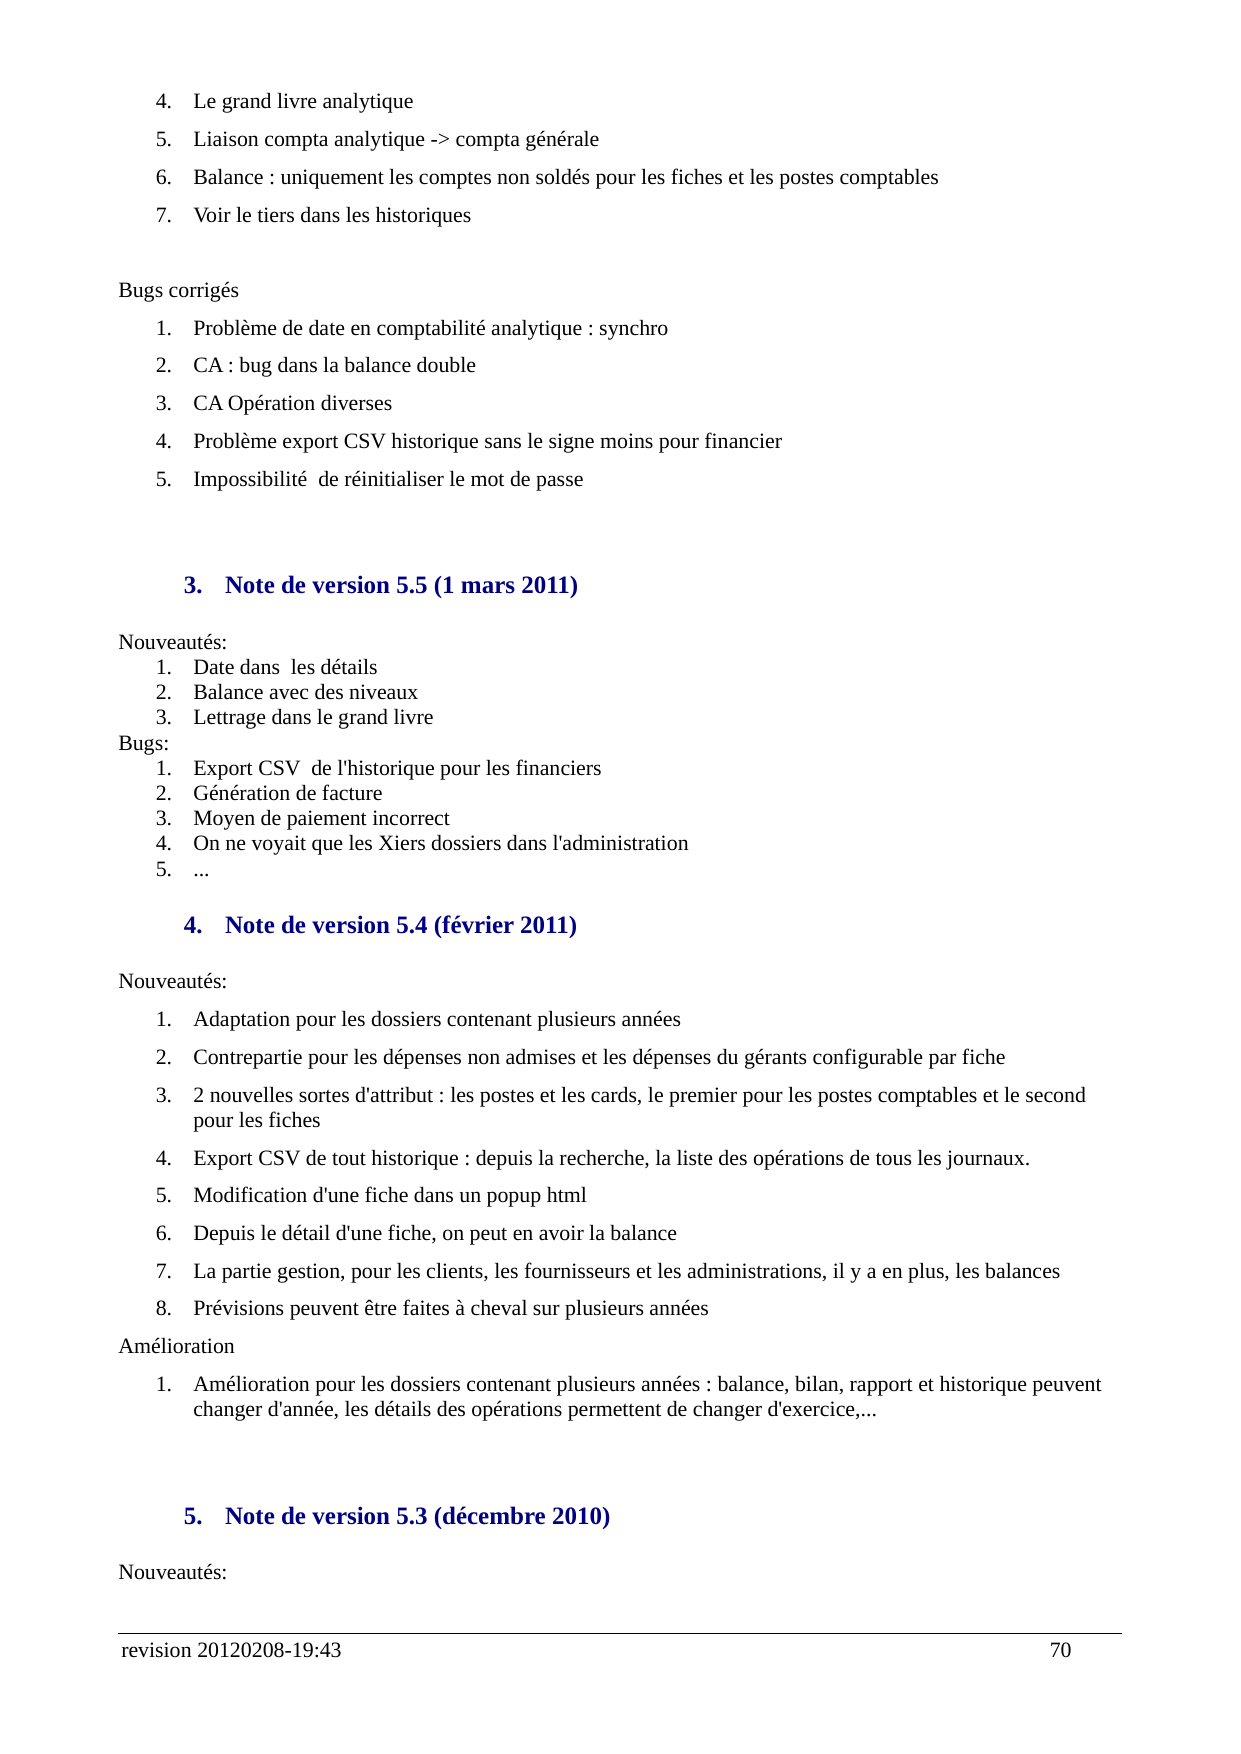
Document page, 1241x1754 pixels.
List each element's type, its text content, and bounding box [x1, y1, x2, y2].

subtitle Note de version 5.5 (1 mars 2011) [177, 571, 1122, 599]
list Export CSV de tout historique : depuis la recherche, la liste des opérations de tous les journaux. [156, 1144, 1122, 1170]
list CA : bug dans la balance double [156, 352, 1122, 378]
list Problème export CSV historique sans le signe moins pour financier [156, 428, 1122, 453]
list Export CSV de l'historique pour les financiers [156, 755, 1122, 780]
list Modification d'une fiche dans un popup html [156, 1182, 1122, 1207]
list Balance avec des niveaux [156, 679, 1122, 704]
text Bugs corrigés [118, 277, 1122, 302]
list Date dans les détails [156, 654, 1122, 679]
subtitle Note de version 5.4 (février 2011) [177, 910, 1122, 939]
text Nouveautés: [118, 629, 1122, 654]
text Nouveautés: [118, 1559, 1122, 1584]
list Depuis le détail d'une fiche, on peut en avoir la balance [156, 1220, 1122, 1245]
list Lettrage dans le grand livre [156, 704, 1122, 729]
list Voir le tiers dans les historiques [156, 202, 1122, 227]
list Prévisions peuvent être faites à cheval sur plusieurs années [156, 1295, 1122, 1321]
list CA Opération diverses [156, 390, 1122, 415]
subtitle Note de version 5.3 (décembre 2010) [177, 1501, 1122, 1530]
text Nouveautés: [118, 968, 1122, 994]
list Amélioration pour les dossiers contenant plusieurs années : balance, bilan, rapport et historique peuvent changer d'année, les détails des opérations permettent de changer d'exercice,... [156, 1371, 1122, 1421]
list La partie gestion, pour les clients, les fournisseurs et les administrations, il y a en plus, les balances [156, 1258, 1122, 1283]
text Bugs: [118, 729, 1122, 755]
list Le grand livre analytique [156, 88, 1122, 114]
list 2 nouvelles sortes d'attribut : les postes et les cards, le premier pour les postes comptables et le second pour les fiches [156, 1082, 1122, 1132]
list Génération de facture [156, 780, 1122, 805]
list Contrepartie pour les dépenses non admises et les dépenses du gérants configurable par fiche [156, 1044, 1122, 1069]
text Amélioration [118, 1333, 1122, 1358]
list Problème de date en comptabilité analytique : synchro [156, 315, 1122, 340]
list Impossibilité de réinitialiser le mot de passe [156, 466, 1122, 491]
list On ne voyait que les Xiers dossiers dans l'administration [156, 830, 1122, 856]
list ... [156, 856, 1122, 881]
list Liaison compta analytique -> compta générale [156, 126, 1122, 151]
list Moyen de paiement incorrect [156, 805, 1122, 830]
list Balance : uniquement les comptes non soldés pour les fiches et les postes comptables [156, 164, 1122, 189]
list Adaptation pour les dossiers contenant plusieurs années [156, 1006, 1122, 1031]
